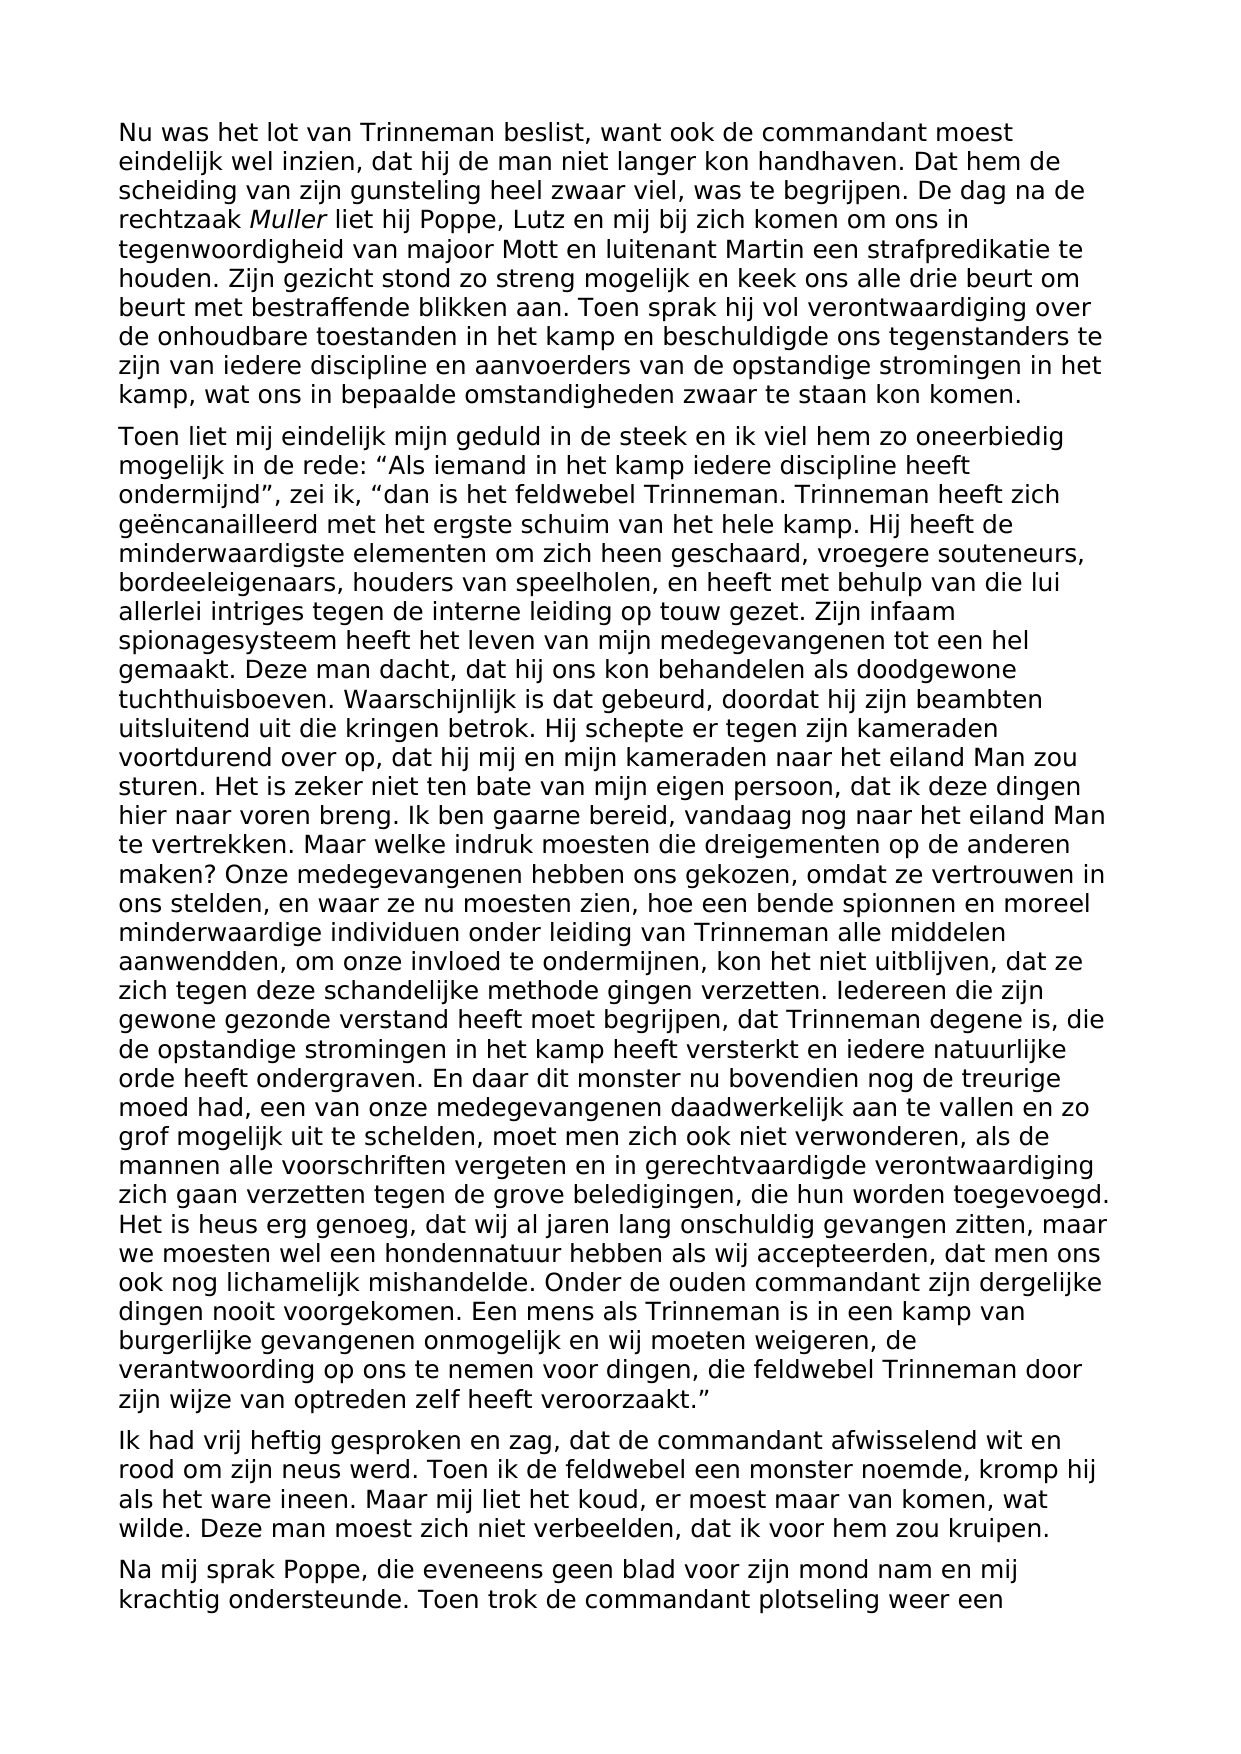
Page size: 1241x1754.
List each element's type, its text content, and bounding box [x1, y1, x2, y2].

text Ik had vrij heftig gesproken en zag, dat de commandant afwisselend wit en rood om zijn neus werd. Toen ik de feldwebel een monster noemde, kromp hij als het ware ineen. Maar mij liet het koud, er moest maar van komen, wat wilde. Deze man moest zich niet verbeelden, dat ik voor hem zou kruipen. [118, 1426, 1122, 1543]
text Nu was het lot van Trinneman beslist, want ook de commandant moest eindelijk wel inzien, dat hij de man niet langer kon handhaven. Dat hem de scheiding van zijn gunsteling heel zwaar viel, was te begrijpen. De dag na de rechtzaak Muller liet hij Poppe, Lutz en mij bij zich komen om ons in tegenwoordigheid van majoor Mott en luitenant Martin een strafpredikatie te houden. Zijn gezicht stond zo streng mogelijk en keek ons alle drie beurt om beurt met bestraffende blikken aan. Toen sprak hij vol verontwaardiging over de onhoudbare toestanden in het kamp en beschuldigde ons tegenstanders te zijn van iedere discipline en aanvoerders van de opstandige stromingen in het kamp, wat ons in bepaalde omstandigheden zwaar te staan kon komen. [118, 118, 1122, 410]
text Toen liet mij eindelijk mijn geduld in de steek en ik viel hem zo oneerbiedig mogelijk in de rede: “Als iemand in het kamp iedere discipline heeft ondermijnd”, zei ik, “dan is het feldwebel Trinneman. Trinneman heeft zich geëncanailleerd met het ergste schuim van het hele kamp. Hij heeft de minderwaardigste elementen om zich heen geschaard, vroegere souteneurs, bordeeleigenaars, houders van speelholen, en heeft met behulp van die lui allerlei intriges tegen de interne leiding op touw gezet. Zijn infaam spionagesysteem heeft het leven van mijn medegevangenen tot een hel gemaakt. Deze man dacht, dat hij ons kon behandelen als doodgewone tuchthuisboeven. Waarschijnlijk is dat gebeurd, doordat hij zijn beambten uitsluitend uit die kringen betrok. Hij schepte er tegen zijn kameraden voortdurend over op, dat hij mij en mijn kameraden naar het eiland Man zou sturen. Het is zeker niet ten bate van mijn eigen persoon, dat ik deze dingen hier naar voren breng. Ik ben gaarne bereid, vandaag nog naar het eiland Man te vertrekken. Maar welke indruk moesten die dreigementen op de anderen maken? Onze medegevangenen hebben ons gekozen, omdat ze vertrouwen in ons stelden, en waar ze nu moesten zien, hoe een bende spionnen en moreel minderwaardige individuen onder leiding van Trinneman alle middelen aanwendden, om onze invloed te ondermijnen, kon het niet uitblijven, dat ze zich tegen deze schandelijke methode gingen verzetten. Iedereen die zijn gewone gezonde verstand heeft moet begrijpen, dat Trinneman degene is, die de opstandige stromingen in het kamp heeft versterkt en iedere natuurlijke orde heeft ondergraven. En daar dit monster nu bovendien nog de treurige moed had, een van onze medegevangenen daadwerkelijk aan te vallen en zo grof mogelijk uit te schelden, moet men zich ook niet verwonderen, als de mannen alle voorschriften vergeten en in gerechtvaardigde verontwaardiging zich gaan verzetten tegen de grove beledigingen, die hun worden toegevoegd. Het is heus erg genoeg, dat wij al jaren lang onschuldig gevangen zitten, maar we moesten wel een hondennatuur hebben als wij accepteerden, dat men ons ook nog lichamelijk mishandelde. Onder de ouden commandant zijn dergelijke dingen nooit voorgekomen. Een mens als Trinneman is in een kamp van burgerlijke gevangenen onmogelijk en wij moeten weigeren, de verantwoording op ons te nemen voor dingen, die feldwebel Trinneman door zijn wijze van optreden zelf heeft veroorzaakt.” [118, 422, 1122, 1414]
text Na mij sprak Poppe, die eveneens geen blad voor zijn mond nam en mij krachtig ondersteunde. Toen trok de commandant plotseling weer een [118, 1556, 1122, 1614]
